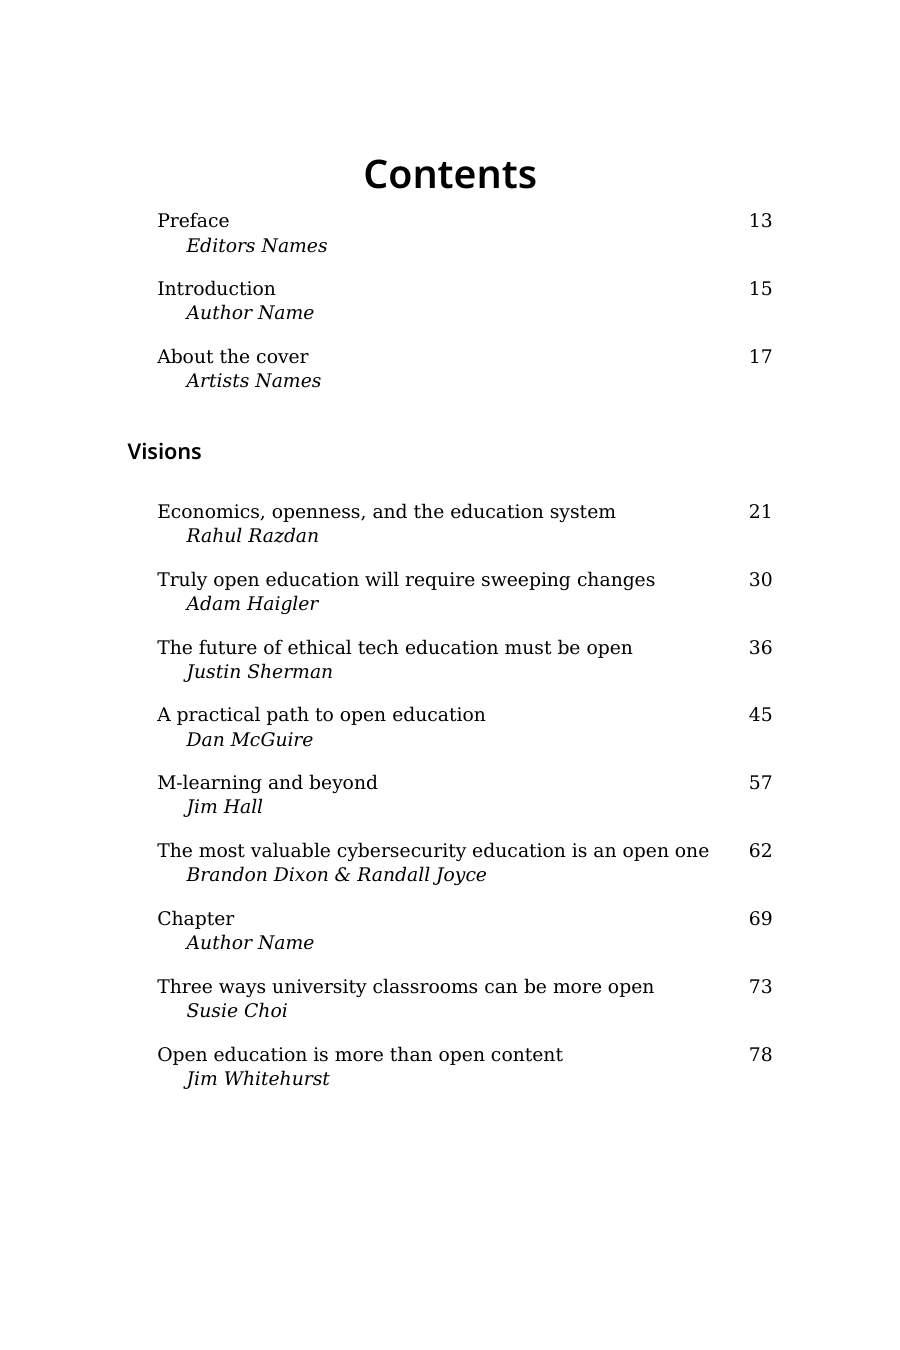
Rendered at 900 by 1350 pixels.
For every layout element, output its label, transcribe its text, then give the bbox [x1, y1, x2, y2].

text The most valuable cybersecurity education is an open one 62 [157, 840, 772, 862]
text Introduction 15 [157, 278, 772, 300]
text Visions [127, 436, 772, 498]
text Dan McGuire [186, 728, 772, 772]
text M-learning and beyond 57 [157, 772, 772, 794]
text Three ways university classrooms can be more open 73 [157, 976, 772, 998]
text Jim Hall [186, 796, 772, 840]
text Preface 13 [157, 211, 772, 232]
text Chapter 69 [157, 908, 772, 930]
text Justin Sherman [186, 661, 772, 704]
text Susie Choi [186, 1000, 772, 1043]
text Jim Whitehurst [186, 1068, 772, 1111]
text About the cover 17 [157, 346, 772, 368]
text Author Name [186, 932, 772, 976]
text Truly open education will require sweeping changes 30 [157, 569, 772, 591]
text Adam Haigler [186, 593, 772, 637]
text A practical path to open education 45 [157, 704, 772, 726]
text Artists Names [186, 370, 772, 414]
text Rahul Razdan [186, 525, 772, 569]
subtitle Contents [127, 152, 772, 198]
text Brandon Dixon & Randall Joyce [186, 864, 772, 908]
text Economics, openness, and the education system 21 [157, 501, 772, 523]
text Open education is more than open content 78 [157, 1043, 772, 1065]
text Editors Names [186, 234, 772, 278]
text The future of ethical tech education must be open 36 [157, 637, 772, 658]
text Author Name [186, 302, 772, 346]
